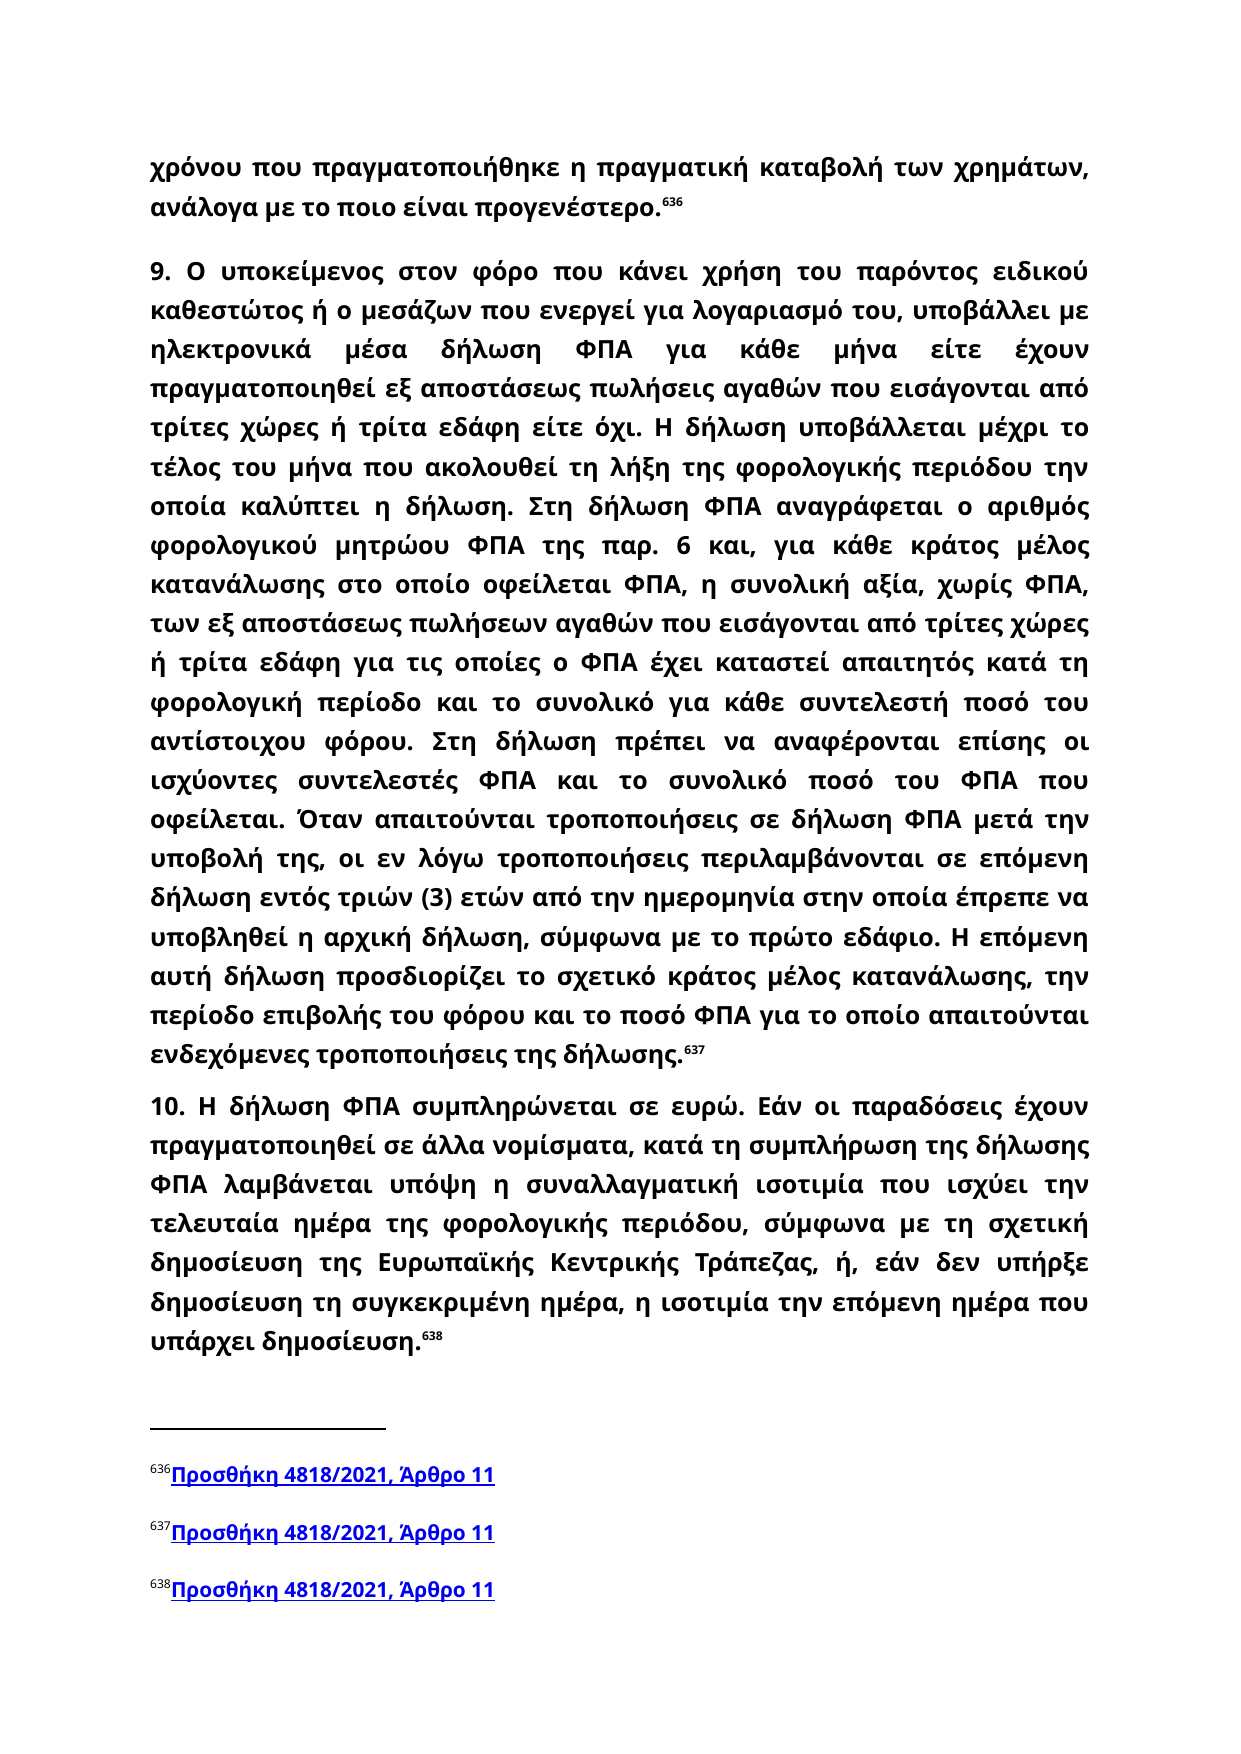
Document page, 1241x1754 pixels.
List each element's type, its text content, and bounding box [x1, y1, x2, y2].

text 9. Ο υποκείμενος στον φόρο που κάνει χρήση του παρόντος ειδικού καθεστώτος ή ο μεσάζων που ενεργεί για λογαριασμό του, υποβάλλει με ηλεκτρονικά μέσα δήλωση ΦΠΑ για κάθε μήνα είτε έχουν πραγματοποιηθεί εξ αποστάσεως πωλήσεις αγαθών που εισάγονται από τρίτες χώρες ή τρίτα εδάφη είτε όχι. Η δήλωση υποβάλλεται μέχρι το τέλος του μήνα που ακολουθεί τη λήξη της φορολογικής περιόδου την οποία καλύπτει η δήλωση. Στη δήλωση ΦΠΑ αναγράφεται ο αριθμός φορολογικού μητρώου ΦΠΑ της παρ. 6 και, για κάθε κράτος μέλος κατανάλωσης στο οποίο οφείλεται ΦΠΑ, η συνολική αξία, χωρίς ΦΠΑ, των εξ αποστάσεως πωλήσεων αγαθών που εισάγονται από τρίτες χώρες ή τρίτα εδάφη για τις οποίες ο ΦΠΑ έχει καταστεί απαιτητός κατά τη φορολογική περίοδο και το συνολικό για κάθε συντελεστή ποσό του αντίστοιχου φόρου. Στη δήλωση πρέπει να αναφέρονται επίσης οι ισχύοντες συντελεστές ΦΠΑ και το συνολικό ποσό του ΦΠΑ που οφείλεται. Όταν απαιτούνται τροποποιήσεις σε δήλωση ΦΠΑ μετά την υποβολή της, οι εν λόγω τροποποιήσεις περιλαμβάνονται σε επόμενη δήλωση εντός τριών (3) ετών από την ημερομηνία στην οποία έπρεπε να υποβληθεί η αρχική δήλωση, σύμφωνα με το πρώτο εδάφιο. Η επόμενη αυτή δήλωση προσδιορίζει το σχετικό κράτος μέλος κατανάλωσης, την περίοδο επιβολής του φόρου και το ποσό ΦΠΑ για το οποίο απαιτούνται ενδεχόμενες τροποποιήσεις της δήλωσης. [150, 253, 1090, 1071]
text Προσθήκη 4818/2021, Άρθρο 11 [150, 1460, 1090, 1489]
text Προσθήκη 4818/2021, Άρθρο 11 [150, 1576, 1090, 1604]
text Προσθήκη 4818/2021, Άρθρο 11 [150, 1518, 1090, 1546]
text χρόνου που πραγματοποιήθηκε η πραγματική καταβολή των χρημάτων, ανάλογα με το ποιο είναι προγενέστερο. [150, 150, 1090, 223]
text 10. Η δήλωση ΦΠΑ συμπληρώνεται σε ευρώ. Εάν οι παραδόσεις έχουν πραγματοποιηθεί σε άλλα νομίσματα, κατά τη συμπλήρωση της δήλωσης ΦΠΑ λαμβάνεται υπόψη η συναλλαγματική ισοτιμία που ισχύει την τελευταία ημέρα της φορολογικής περιόδου, σύμφωνα με τη σχετική δημοσίευση της Ευρωπαϊκής Κεντρικής Τράπεζας, ή, εάν δεν υπήρξε δημοσίευση τη συγκεκριμένη ημέρα, η ισοτιμία την επόμενη ημέρα που υπάρχει δημοσίευση. [150, 1088, 1090, 1357]
